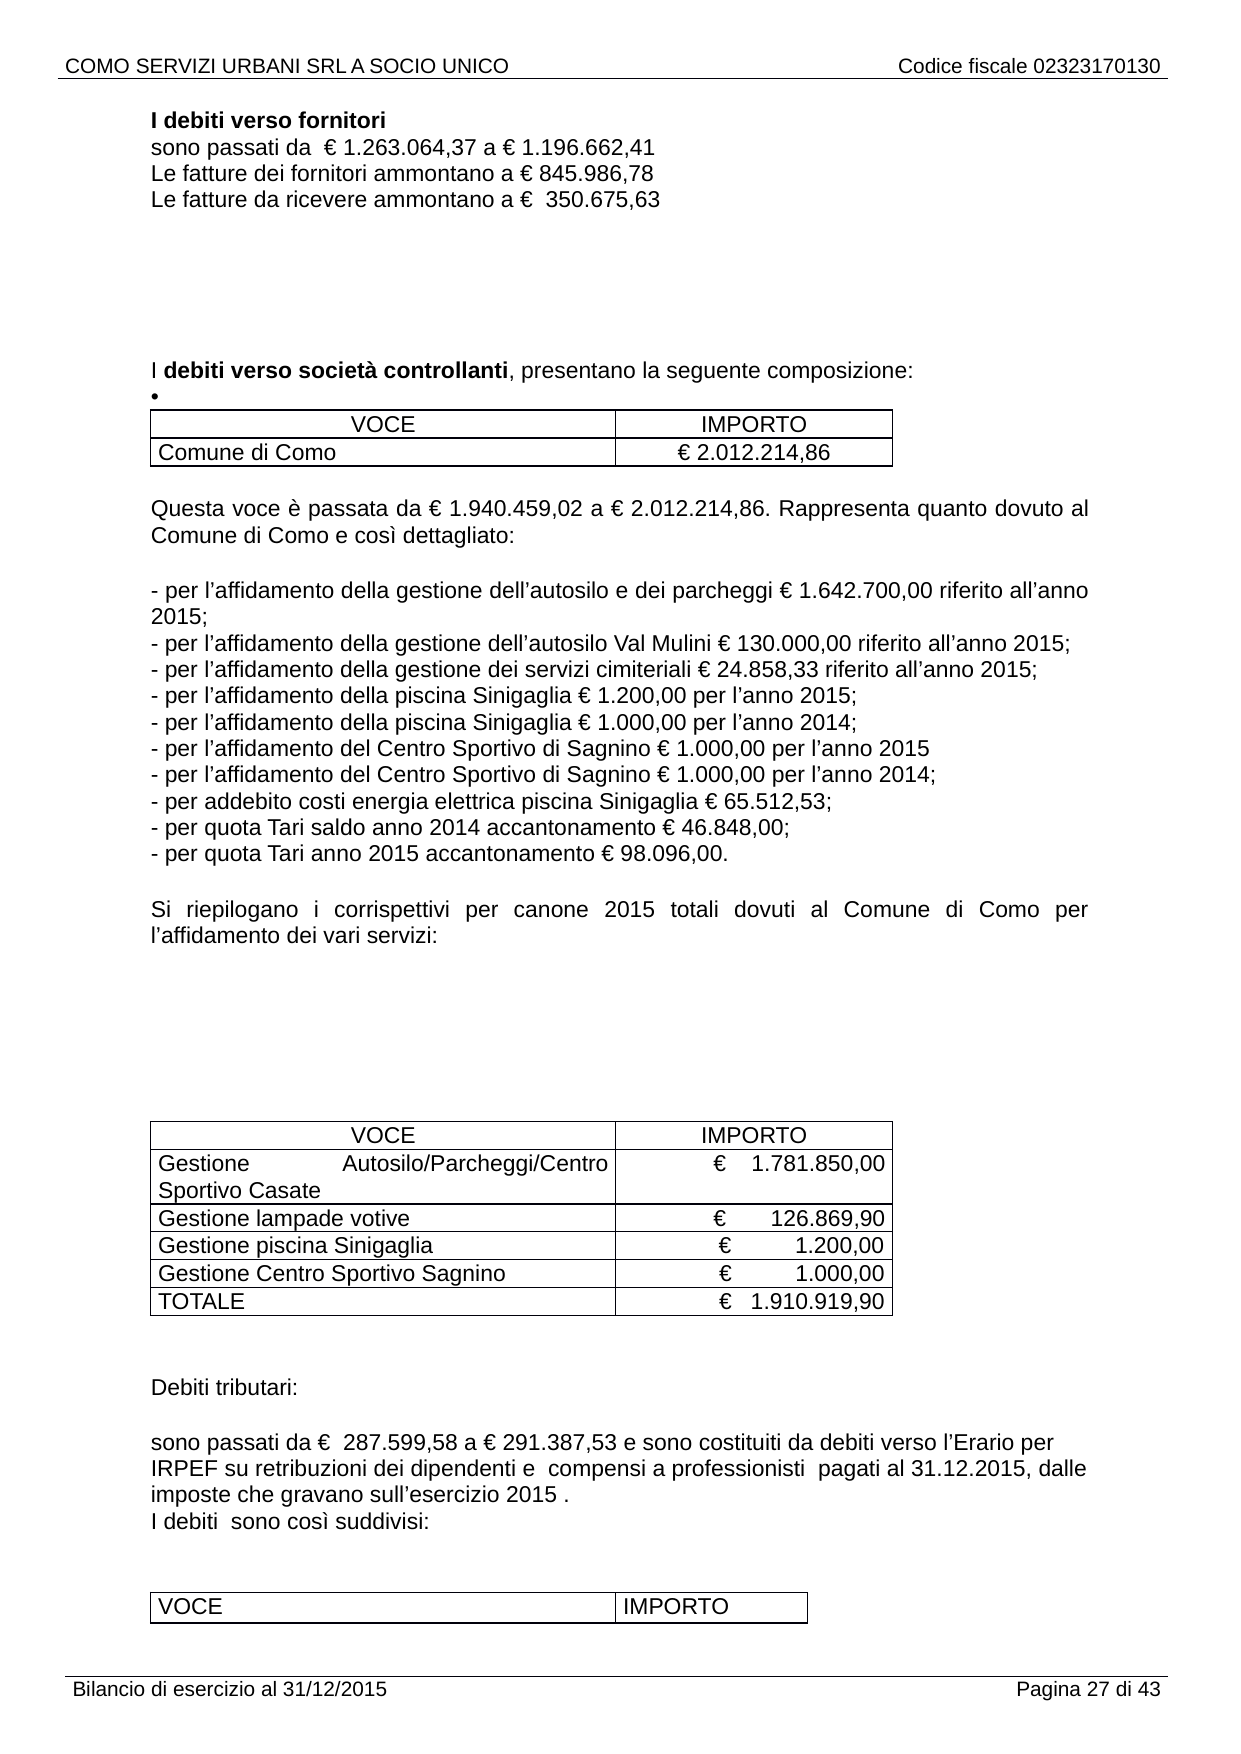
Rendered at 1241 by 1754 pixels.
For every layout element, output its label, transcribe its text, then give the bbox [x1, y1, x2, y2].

table_cell € 1.200,00 [616, 1232, 892, 1259]
table_cell Gestione Autosilo/Parcheggi/Centro Sportivo Casate [151, 1150, 615, 1203]
table_header I debiti verso fornitori sono passati da € 1.263.064,37 a € 1.196.662,41 Le fatture dei fornitori ammontano a € 845.986,78 Le fatture da ricevere ammontano a € 350.675,63 I debiti verso società controllanti, presentano la seguente composizione: • Questa voce è passata da € 1.940.459,02 a € 2.012.214,86. Rappresenta quanto dovuto al Comune di Como e così dettagliato: - per l’affidamento della gestione dell’autosilo e dei parcheggi € 1.642.700,00 riferito all’anno 2015; - per l’affidamento della gestione dell’autosilo Val Mulini € 130.000,00 riferito all’anno 2015; - per l’affidamento della gestione dei servizi cimiteriali € 24.858,33 riferito all’anno 2015; - per l’affidamento della piscina Sinigaglia € 1.200,00 per l’anno 2015; - per l’affidamento della piscina Sinigaglia € 1.000,00 per l’anno 2014; - per l’affidamento del Centro Sportivo di Sagnino € 1.000,00 per l’anno 2015 - per l’affidamento del Centro Sportivo di Sagnino € 1.000,00 per l’anno 2014; - per addebito costi energia elettrica piscina Sinigaglia € 65.512,53; - per quota Tari saldo anno 2014 accantonamento € 46.848,00; - per quota Tari anno 2015 accantonamento € 98.096,00. Si riepilogano i corrispettivi per canone 2015 totali dovuti al Comune di Como per l’affidamento dei vari servizi: Debiti tributari: sono passati da € 287.599,58 a € 291.387,53 e sono costituiti da debiti verso l’Erario per IRPEF su retribuzioni dei dipendenti e compensi a professionisti pagati al 31.12.2015, dalle imposte che gravano sull’esercizio 2015 . I debiti sono così suddivisi: [143, 108, 1097, 1623]
table_cell Gestione Centro Sportivo Sagnino [151, 1260, 615, 1287]
table_cell € 1.781.850,00 [616, 1150, 892, 1203]
table_cell € 126.869,90 [616, 1205, 892, 1231]
table_header [808, 1592, 1014, 1622]
table_cell TOTALE [151, 1288, 615, 1314]
table_cell € 2.012.214,86 [616, 439, 892, 465]
table_header IMPORTO [616, 1122, 892, 1149]
table_header IMPORTO [616, 411, 892, 437]
table_cell € 1.910.919,90 [616, 1288, 892, 1314]
table_header VOCE [151, 1122, 615, 1149]
table_cell Comune di Como [151, 439, 615, 465]
table_header VOCE [151, 1593, 615, 1622]
table_cell Gestione lampade votive [151, 1205, 615, 1231]
table_header IMPORTO [616, 1593, 807, 1622]
table_cell Gestione piscina Sinigaglia [151, 1232, 615, 1259]
table_header VOCE [151, 411, 615, 437]
table_cell € 1.000,00 [616, 1260, 892, 1287]
